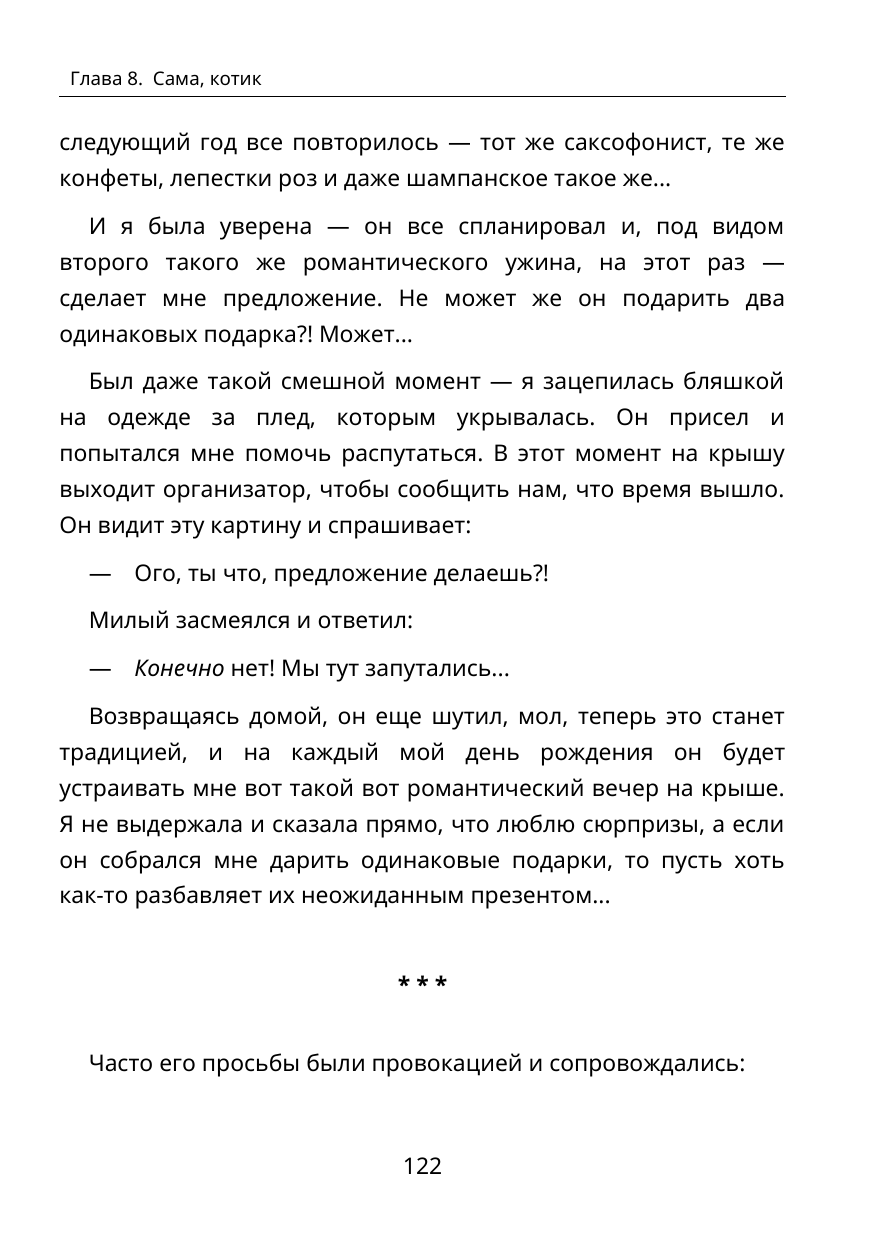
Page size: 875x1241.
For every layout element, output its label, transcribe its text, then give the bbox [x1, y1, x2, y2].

text Милый засмеялся и ответил: [59, 604, 786, 636]
list Ого, ты что, предложение делаешь?! [59, 557, 786, 588]
text Возвращаясь домой, он еще шутил, мол, теперь это станет традицией, и на каждый мой день рождения он будет устраивать мне вот такой вот романтический вечер на крыше. Я не выдержала и сказала прямо, что люблю сюрпризы, а если он собрался мне дарить одинаковые подарки, то пусть хоть как-то разбавляет их неожиданным презентом... [59, 700, 786, 911]
list Конечно нет! Мы тут запутались... [59, 652, 786, 683]
text Был даже такой смешной момент — я зацепилась бляшкой на одежде за плед, которым укрывалась. Он присел и попытался мне помочь распутаться. В этот момент на крышу выходит организатор, чтобы сообщить нам, что время вышло. Он видит эту картину и спрашивает: [59, 365, 786, 540]
text Часто его просьбы были провокацией и сопровождались: [59, 1046, 786, 1078]
text И я была уверена — он все спланировал и, под видом второго такого же романтического ужина, на этот раз — сделает мне предложение. Не может же он подарить два одинаковых подарка?! Может... [59, 210, 786, 349]
subtitle * * * [59, 969, 786, 1000]
text следующий год все повторилось — тот же саксофонист, те же конфеты, лепестки роз и даже шампанское такое же... [59, 126, 786, 193]
